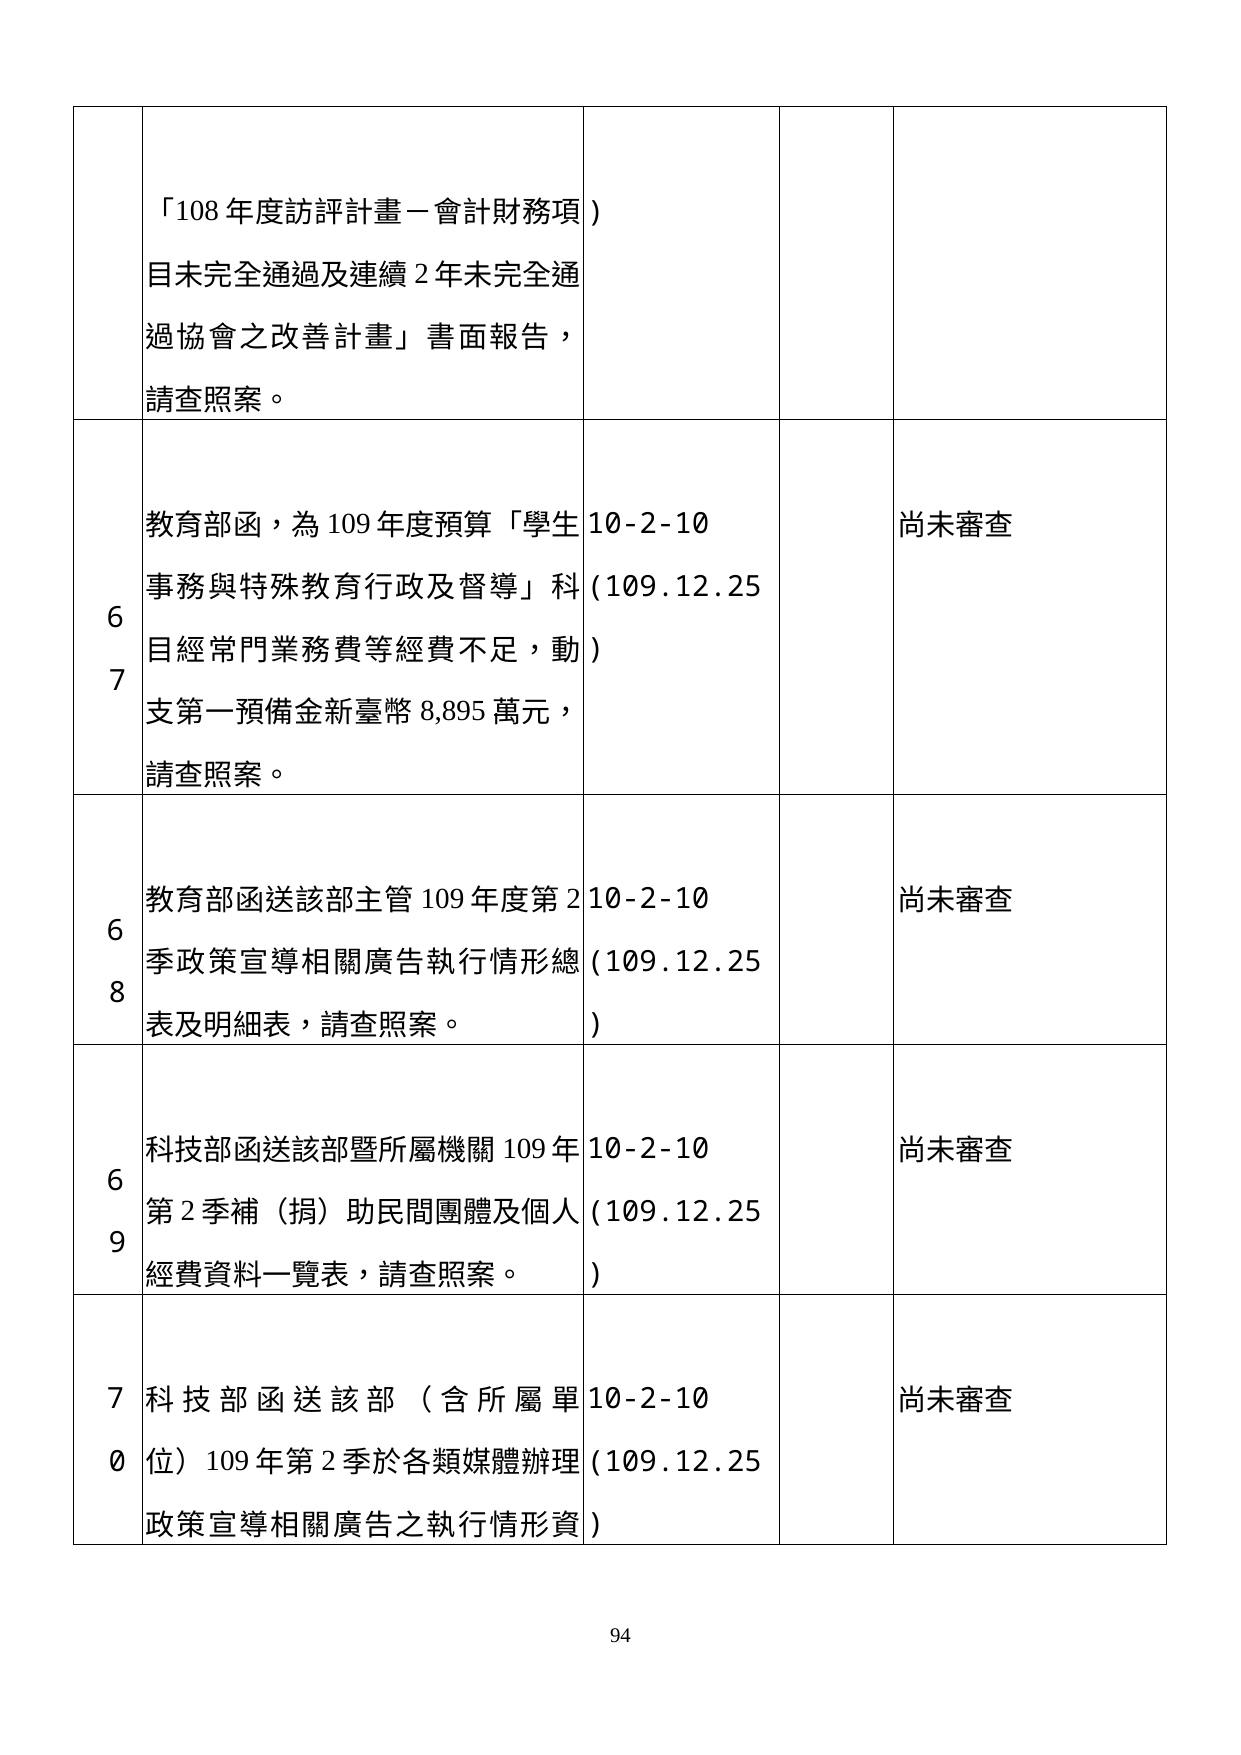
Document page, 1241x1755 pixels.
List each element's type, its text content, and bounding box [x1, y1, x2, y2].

table_cell [74, 420, 142, 793]
table_cell 尚未審查 [894, 795, 1166, 1043]
table_cell 教育部函送該部主管109年度第2季政策宣導相關廣告執行情形總表及明細表，請查照案。 [143, 795, 583, 1043]
table_cell 10-2-10 (109.12.25) [584, 1045, 779, 1293]
table_cell [780, 420, 893, 793]
table_cell 科技部函送該部（含所屬單位）109年第2季於各類媒體辦理政策宣導相關廣告之執行情形資 [143, 1295, 583, 1543]
table_cell [780, 107, 893, 418]
table_cell 尚未審查 [894, 1295, 1166, 1543]
table_cell 10-2-10 (109.12.25) [584, 1295, 779, 1543]
table_cell [780, 1295, 893, 1543]
table_cell 尚未審查 [894, 1045, 1166, 1293]
table_cell 科技部函送該部暨所屬機關109年第2季補（捐）助民間團體及個人經費資料一覽表，請查照案。 [143, 1045, 583, 1293]
table_cell 教育部函，為109年度預算「學生事務與特殊教育行政及督導」科目經常門業務費等經費不足，動支第一預備金新臺幣8,895萬元，請查照案。 [143, 420, 583, 793]
table_cell 10-2-10 (109.12.25) [584, 420, 779, 793]
table_cell [780, 1045, 893, 1293]
table_cell [74, 107, 142, 418]
table_cell ) [584, 107, 779, 418]
table_cell [780, 795, 893, 1043]
table_cell [74, 795, 142, 1043]
table_cell 10-2-10 (109.12.25) [584, 795, 779, 1043]
table_cell [894, 107, 1166, 418]
table_cell 尚未審查 [894, 420, 1166, 793]
table_cell [74, 1295, 142, 1543]
table_cell 「108年度訪評計畫－會計財務項目未完全通過及連續2年未完全通過協會之改善計畫」書面報告，請查照案。 [143, 107, 583, 418]
table_cell [74, 1045, 142, 1293]
